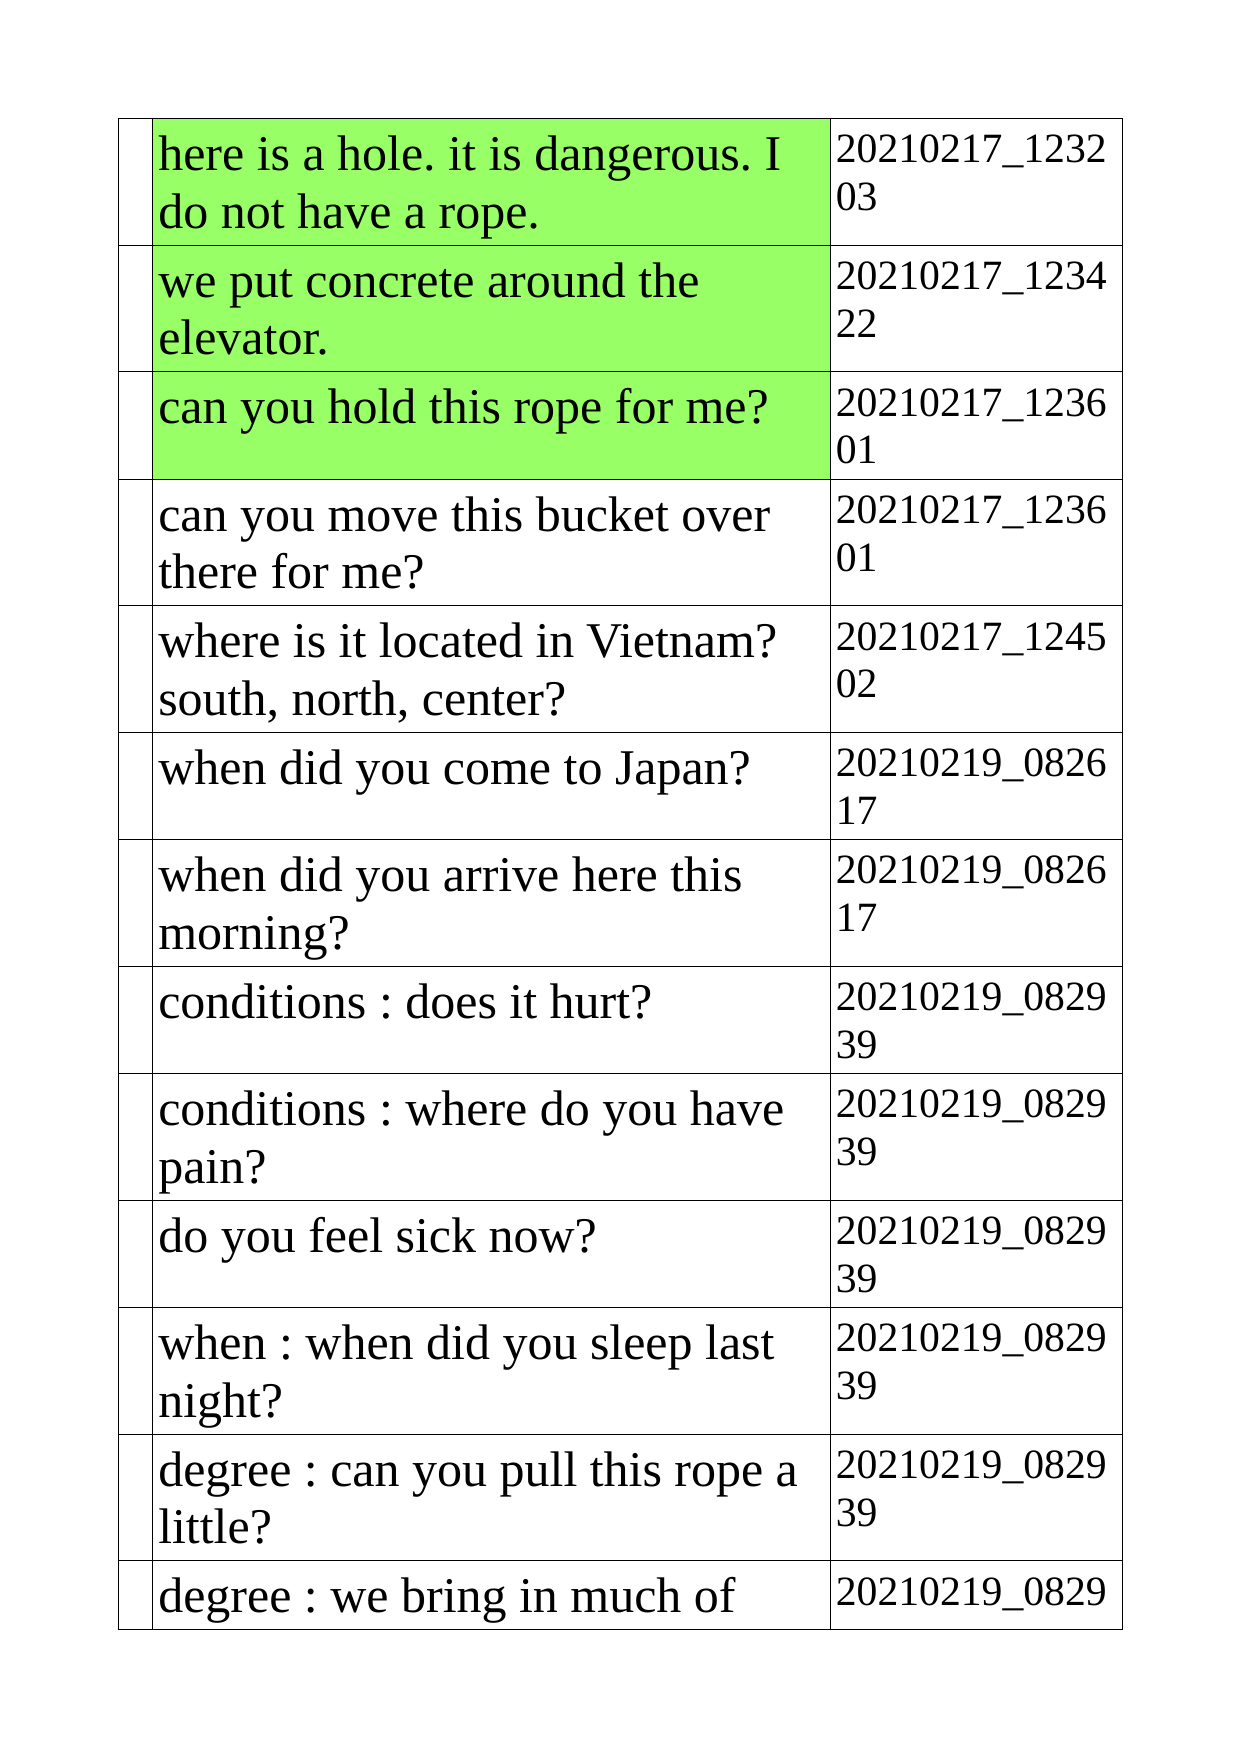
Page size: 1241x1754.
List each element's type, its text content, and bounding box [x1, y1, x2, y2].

table_cell can you move this bucket over there for me? [153, 480, 830, 605]
table_cell conditions : does it hurt? [153, 967, 830, 1073]
table_cell [119, 840, 152, 966]
table_cell conditions : where do you have pain? [153, 1074, 830, 1200]
table_cell can you hold this rope for me? [153, 372, 830, 479]
table_cell [119, 1074, 152, 1200]
table_cell [119, 1201, 152, 1307]
table_cell when did you arrive here this morning? [153, 840, 830, 966]
table_cell we put concrete around the elevator. [153, 246, 830, 371]
table_cell [119, 372, 152, 479]
table_cell 20210219_082617 [831, 840, 1122, 966]
table_cell [119, 1308, 152, 1434]
table_cell 20210219_082939 [831, 1201, 1122, 1307]
table_cell 20210217_124502 [831, 606, 1122, 732]
table_cell 20210217_123422 [831, 246, 1122, 371]
table_cell [119, 606, 152, 732]
table_cell degree : can you pull this rope a little? [153, 1435, 830, 1560]
table_cell [119, 480, 152, 605]
table_cell [119, 246, 152, 371]
table_cell 20210217_123601 [831, 480, 1122, 605]
table_cell [119, 733, 152, 839]
table_cell 20210219_082939 [831, 1435, 1122, 1560]
table_cell [119, 967, 152, 1073]
table_cell [119, 1435, 152, 1560]
table_cell 20210217_123601 [831, 372, 1122, 479]
table_cell when : when did you sleep last night? [153, 1308, 830, 1434]
table_cell 20210219_0829 [831, 1561, 1122, 1629]
table_cell when did you come to Japan? [153, 733, 830, 839]
table_cell 20210219_082617 [831, 733, 1122, 839]
table_cell [119, 119, 152, 245]
table_cell [119, 1561, 152, 1629]
table_cell 20210219_082939 [831, 967, 1122, 1073]
table_cell do you feel sick now? [153, 1201, 830, 1307]
table_cell 20210217_123203 [831, 119, 1122, 245]
table_cell degree : we bring in much of [153, 1561, 830, 1629]
table_cell here is a hole. it is dangerous. I do not have a rope. [153, 119, 830, 245]
table_cell 20210219_082939 [831, 1074, 1122, 1200]
table_cell where is it located in Vietnam? south, north, center? [153, 606, 830, 732]
table_cell 20210219_082939 [831, 1308, 1122, 1434]
